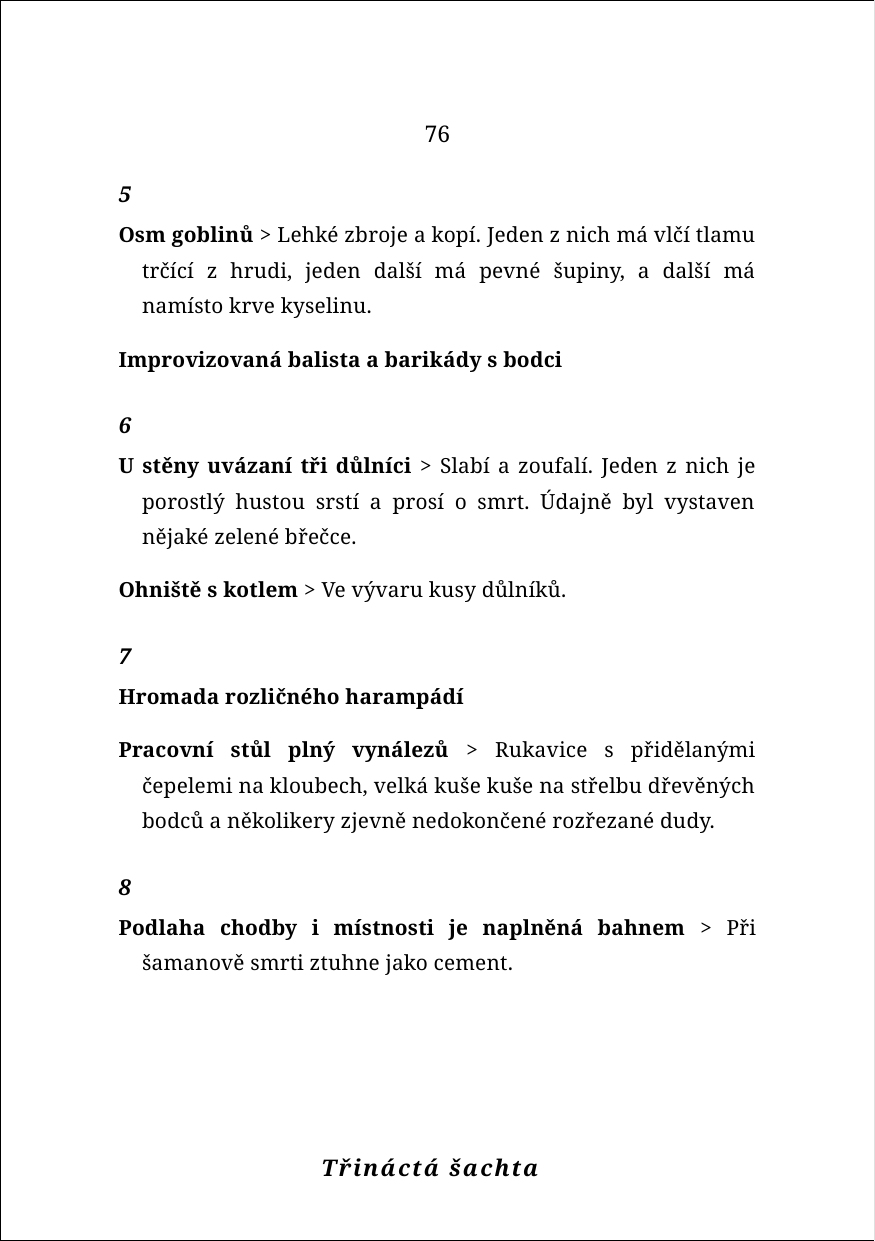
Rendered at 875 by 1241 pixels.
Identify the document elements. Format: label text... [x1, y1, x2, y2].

text Podlaha chodby i místnosti je naplněná bahnem > Při šamanově smrti ztuhne jako cement. [118, 913, 756, 977]
text Pracovní stůl plný vynálezů > Rukavice s přidělanými čepelemi na kloubech, velká kuše kuše na střelbu dřevěných bodců a několikery zjevně nedokončené rozřezané dudy. [118, 735, 756, 835]
text Osm goblinů > Lehké zbroje a kopí. Jeden z nich má vlčí tlamu trčící z hrudi, jeden další má pevné šupiny, a další má namísto krve kyselinu. [118, 221, 756, 320]
text Improvizovaná balista a barikády s bodci [118, 345, 756, 373]
subtitle 8 [118, 871, 756, 901]
text Hromada rozličného harampádí [118, 682, 756, 711]
subtitle 5 [118, 179, 756, 209]
text Ohniště s kotlem > Ve vývaru kusy důlníků. [118, 576, 756, 604]
text U stěny uvázaní tři důlníci > Slabí a zoufalí. Jeden z nich je porostlý hustou srstí a prosí o smrt. Údajně byl vystaven nějaké zelené břečce. [118, 451, 756, 551]
subtitle 7 [118, 641, 756, 670]
subtitle 6 [118, 410, 756, 439]
